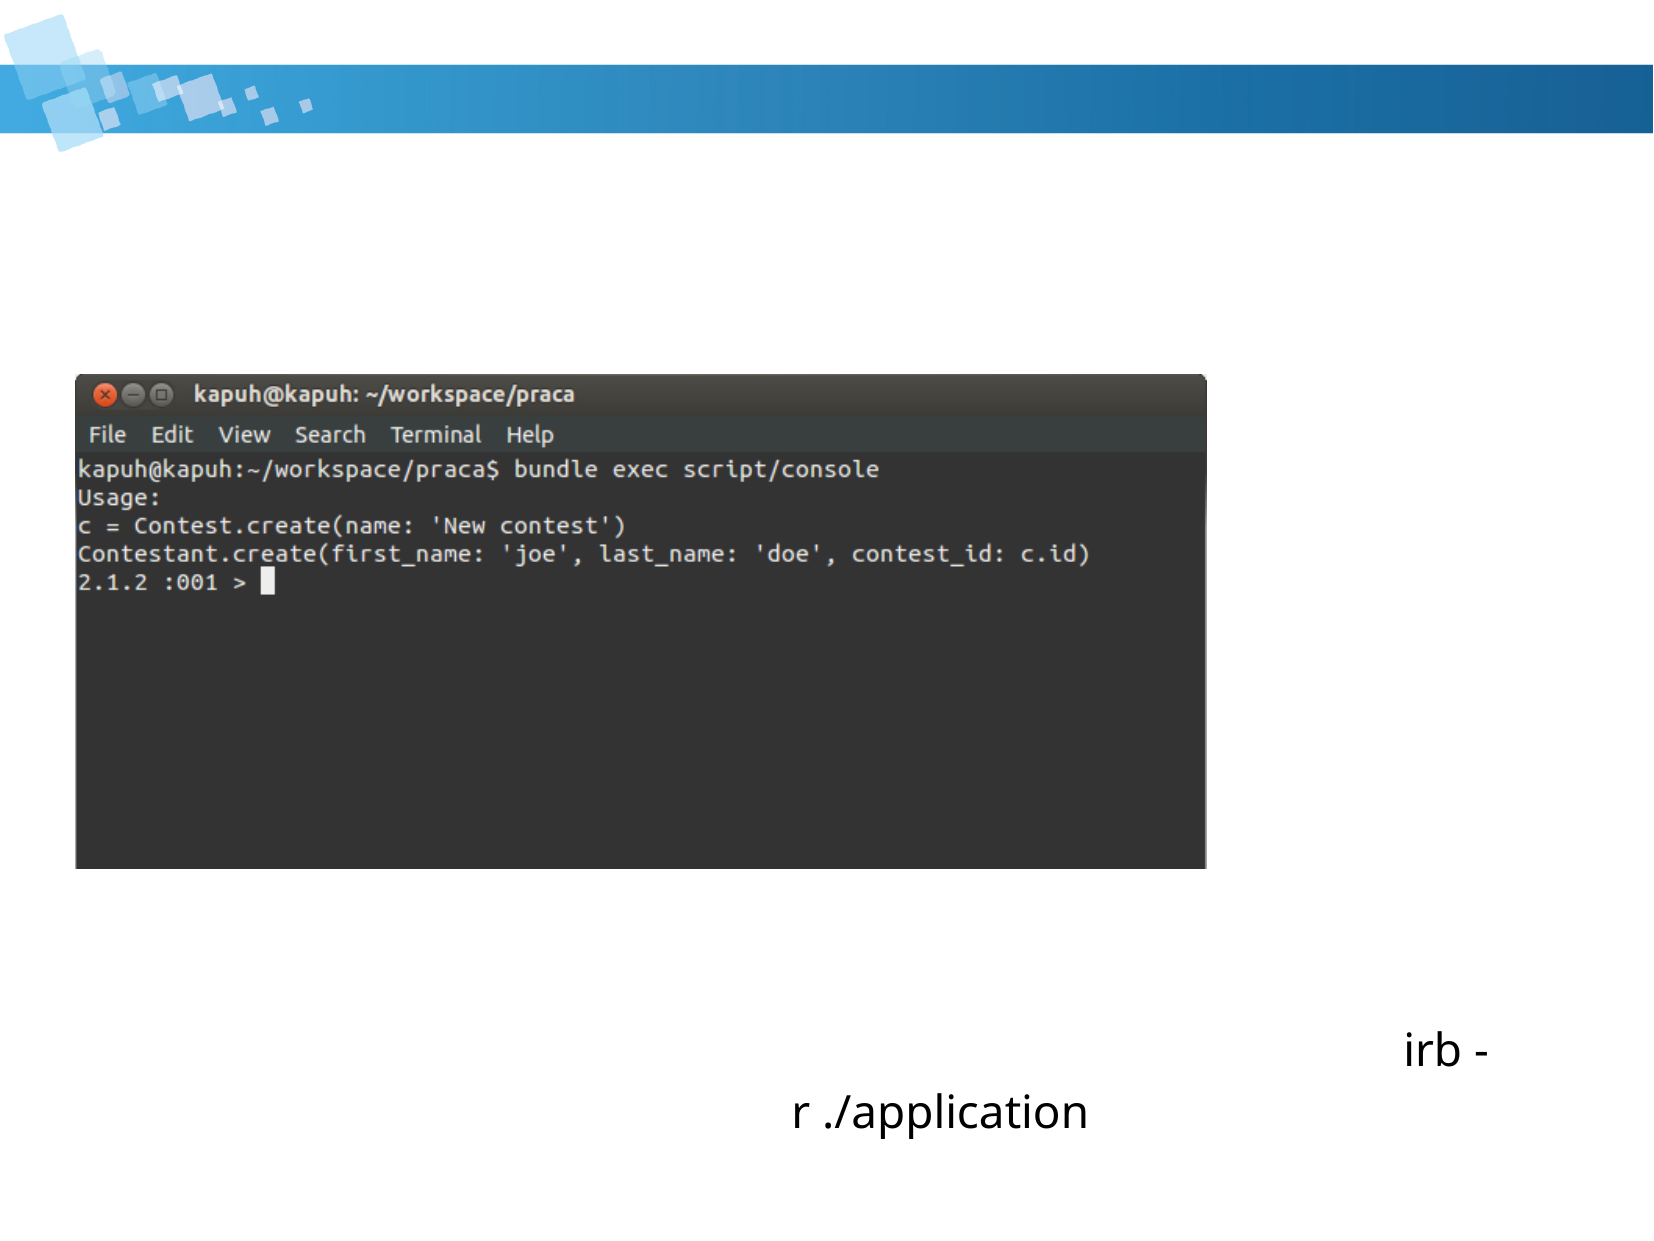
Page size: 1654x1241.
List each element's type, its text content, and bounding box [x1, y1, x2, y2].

picture [0, 0, 1653, 1238]
list irb -r ./application [82, 372, 1571, 983]
